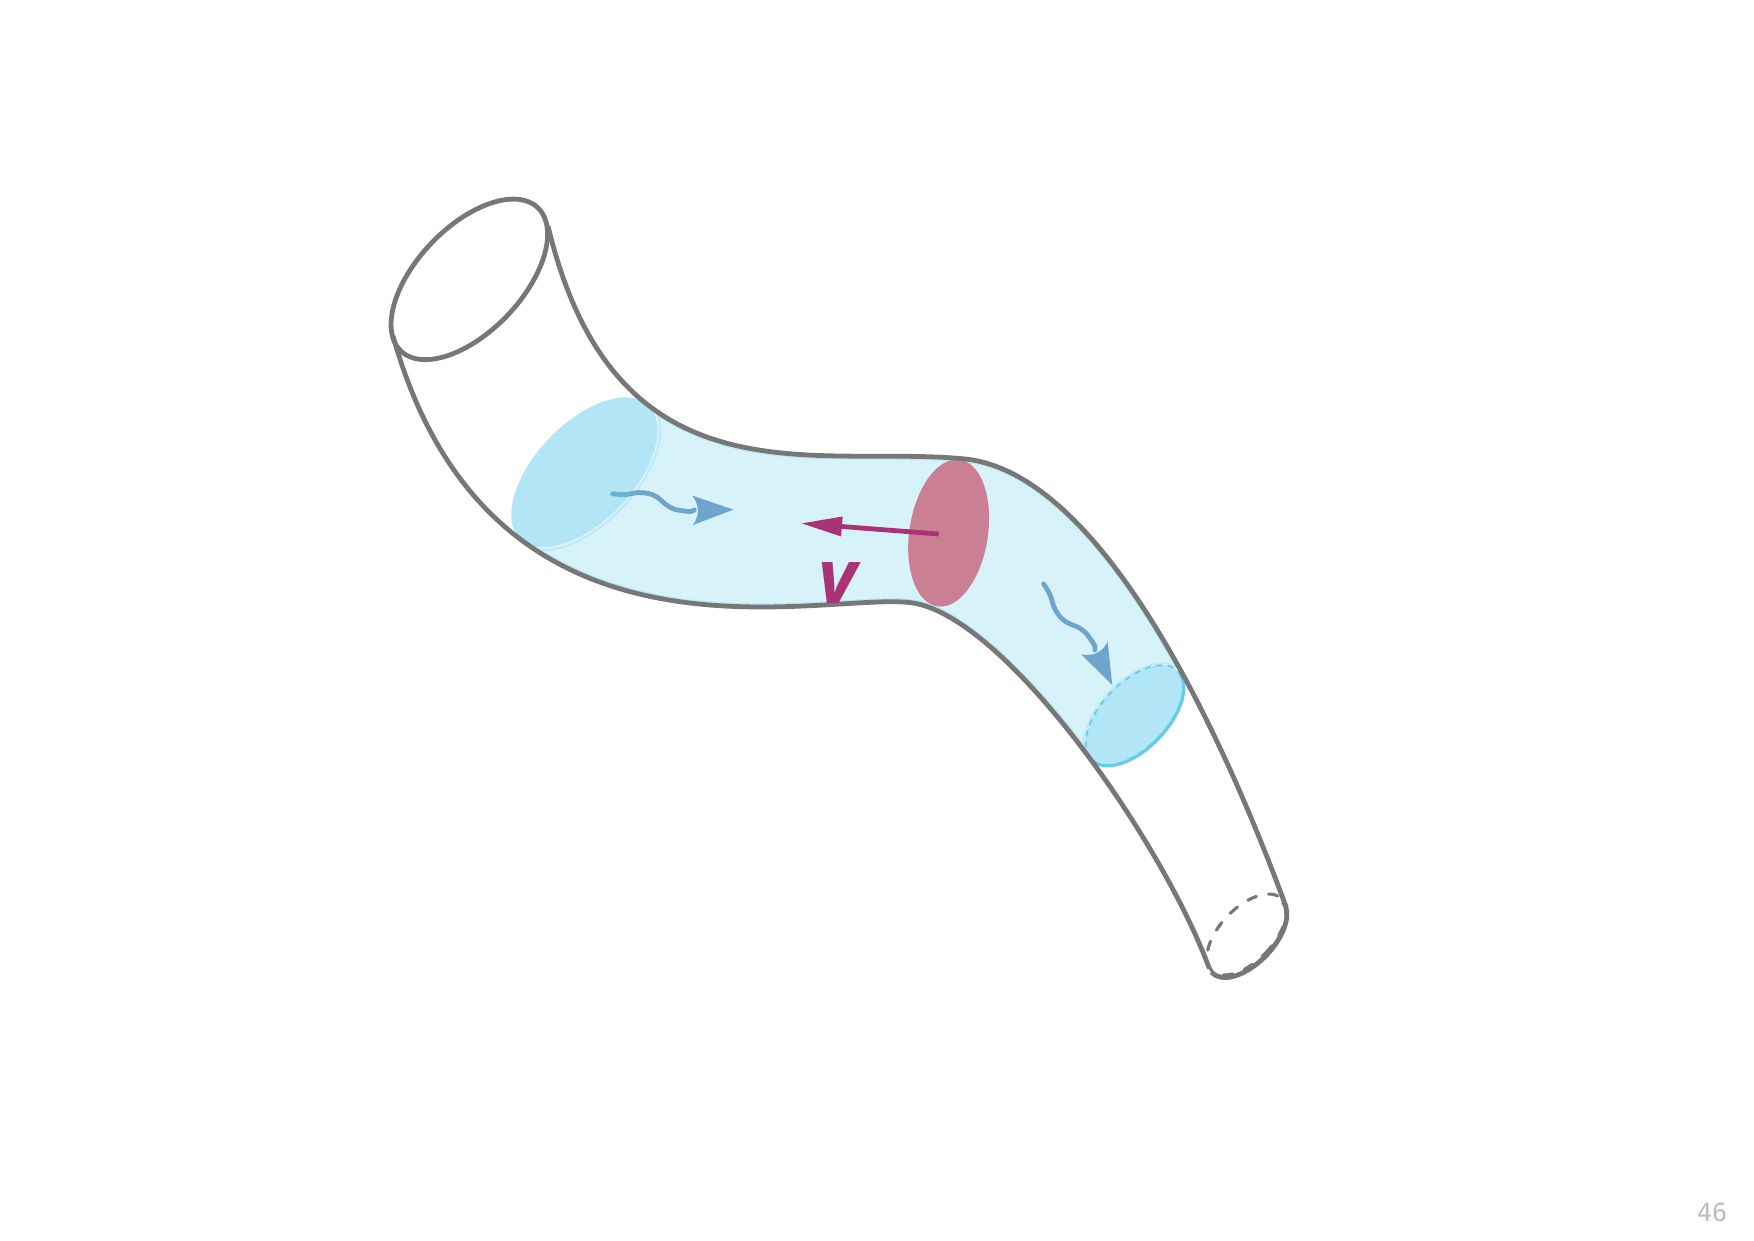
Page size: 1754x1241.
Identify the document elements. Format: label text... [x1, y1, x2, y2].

text_box [511, 397, 1184, 766]
text_box v [803, 525, 875, 607]
text_box v [803, 516, 839, 523]
text_box v [843, 516, 875, 526]
